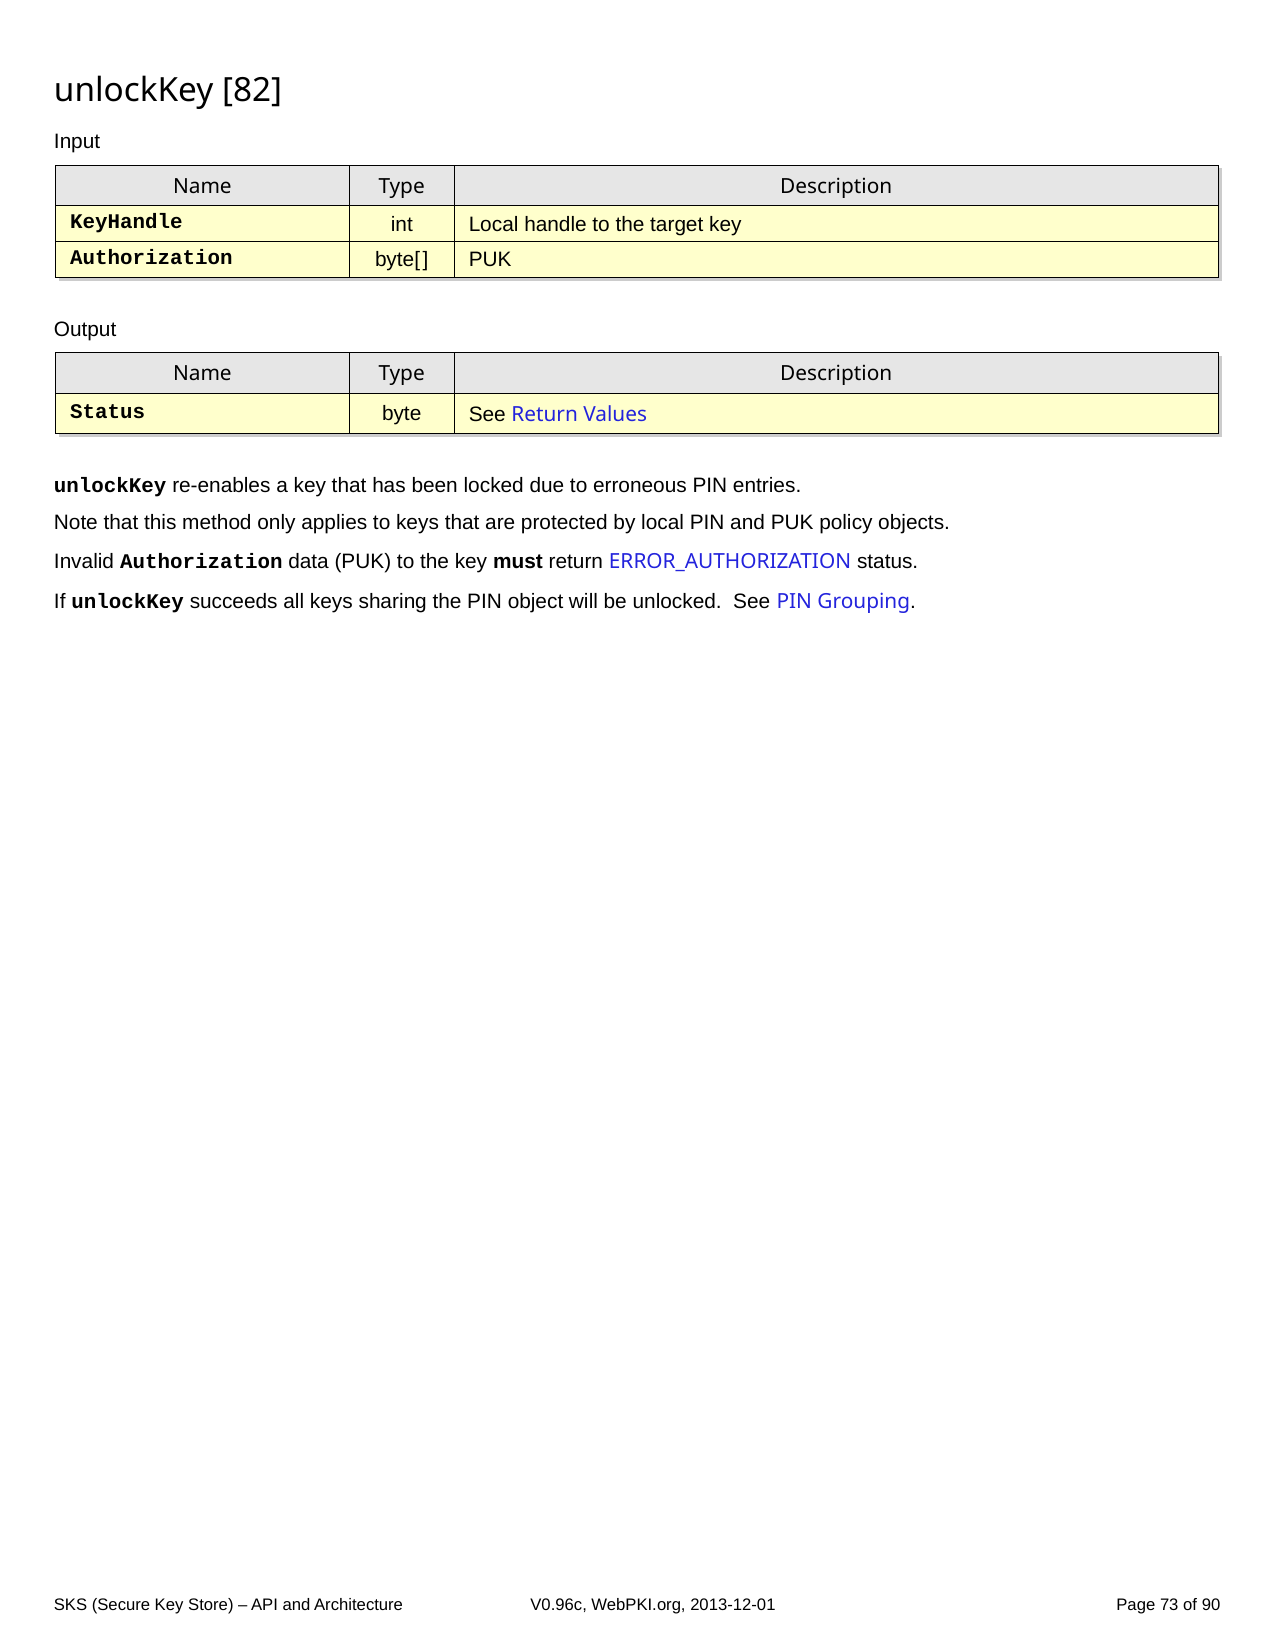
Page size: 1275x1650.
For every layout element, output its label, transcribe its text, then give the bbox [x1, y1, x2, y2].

text unlockKey re-enables a key that has been locked due to erroneous PIN entries. [54, 472, 1221, 498]
table_cell int [350, 206, 454, 241]
table_header Name [56, 353, 349, 393]
subtitle unlockKey [82] [54, 66, 1221, 111]
table_header Type [350, 166, 454, 205]
table_cell Status [56, 394, 349, 433]
text Output [54, 317, 1221, 341]
table_header Description [455, 166, 1218, 205]
table_cell byte⁮[ ] [350, 242, 454, 277]
table_cell See Return Values [455, 394, 1218, 433]
text Note that this method only applies to keys that are protected by local PIN and PUK policy objects. [54, 510, 1221, 534]
text Input [54, 129, 1221, 153]
table_cell Local handle to the target key [455, 206, 1218, 241]
table_header Name [56, 166, 349, 205]
table_cell byte [350, 394, 454, 433]
text If unlockKey succeeds all keys sharing the PIN object will be unlocked. See PIN Grouping. [54, 586, 1221, 615]
table_cell PUK [455, 242, 1218, 277]
text Invalid Authorization data (PUK) to the key must return ERROR_AUTHORIZATION status. [54, 546, 1221, 574]
table_cell Authorization [56, 242, 349, 277]
table_header Description [455, 353, 1218, 393]
table_cell KeyHandle [56, 206, 349, 241]
table_header Type [350, 353, 454, 393]
